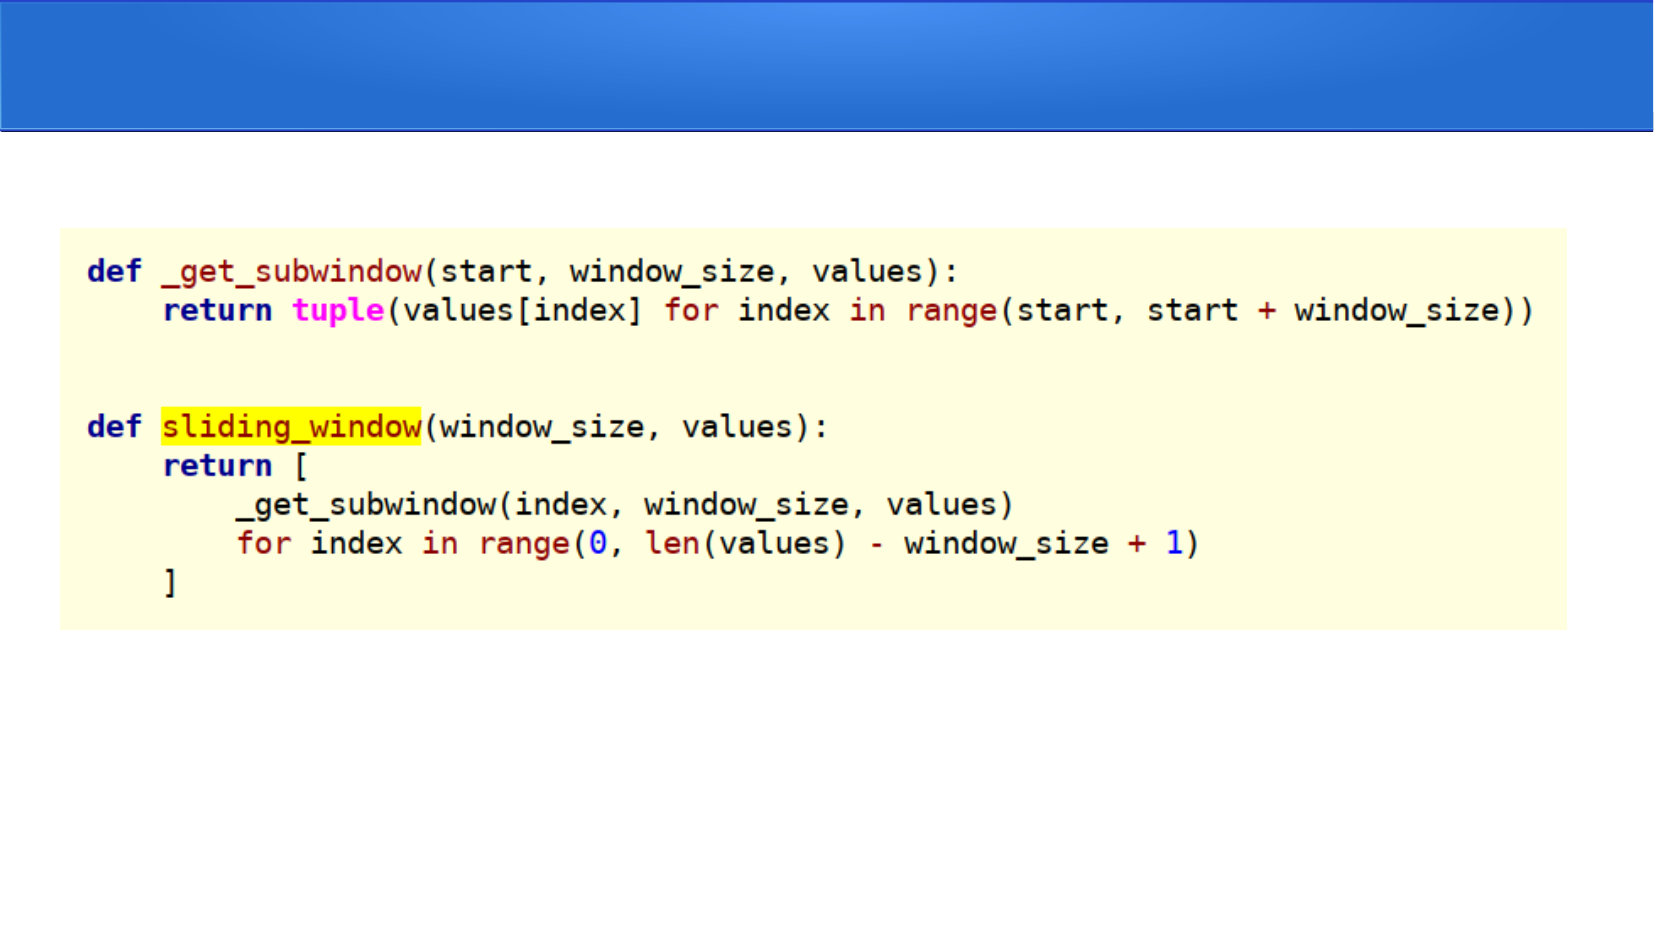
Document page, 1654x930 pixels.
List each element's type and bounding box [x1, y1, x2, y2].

picture [60, 228, 1567, 631]
